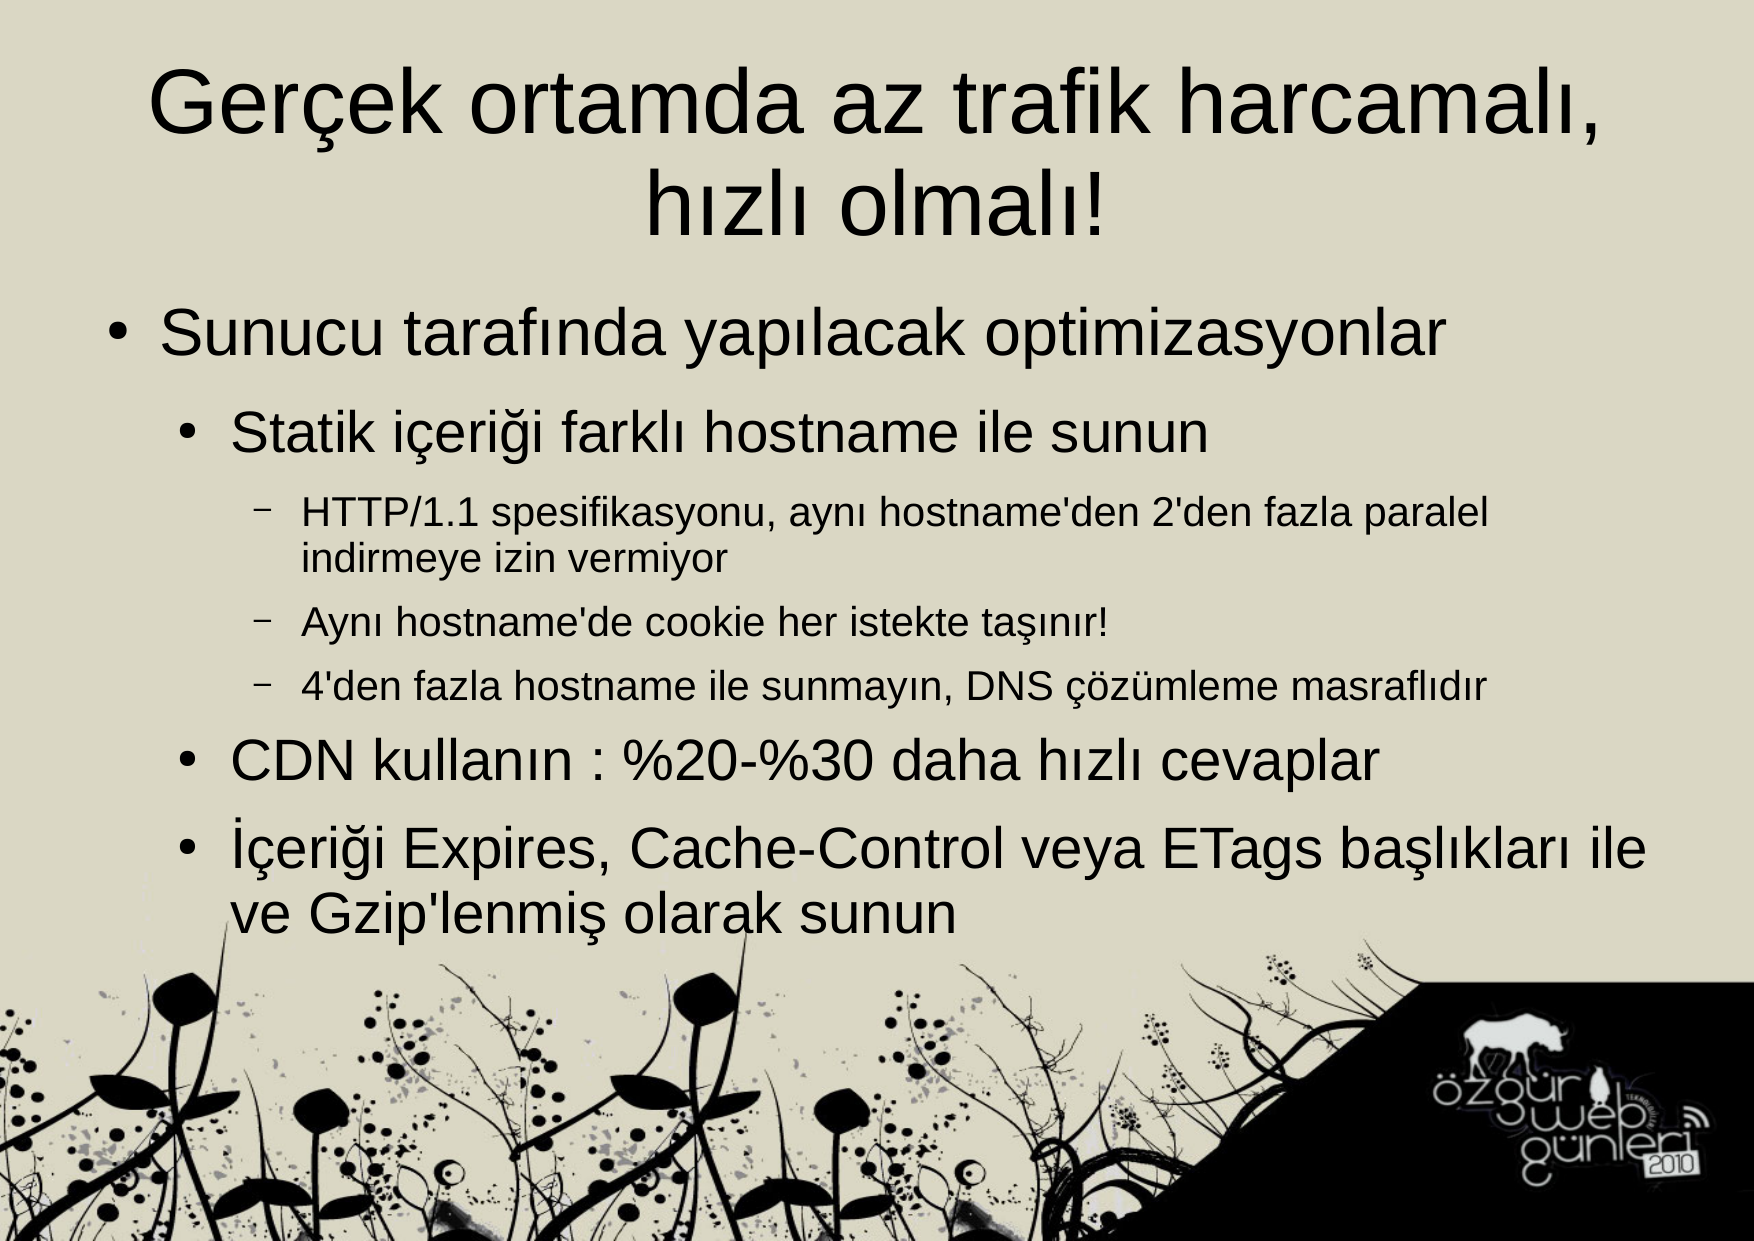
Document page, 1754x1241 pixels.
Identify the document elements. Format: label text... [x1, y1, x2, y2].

picture [0, 0, 1754, 1241]
list Sunucu tarafında yapılacak optimizasyonlar Statik içeriği farklı hostname ile sunun HTTP/1.1 spesifikasyonu, aynı hostname'den 2'den fazla paralel indirmeye izin vermiyor Aynı hostname'de cookie her istekte taşınır! 4'den fazla hostname ile sunmayın, DNS çözümleme masraflıdır CDN kullanın : %20-%30 daha hızlı cevaplar İçeriği Expires, Cache-Control veya ETags başlıkları ile ve Gzip'lenmiş olarak sunun [88, 295, 1668, 1114]
title Gerçek ortamda az trafik harcamalı, hızlı olmalı! [87, 50, 1667, 256]
